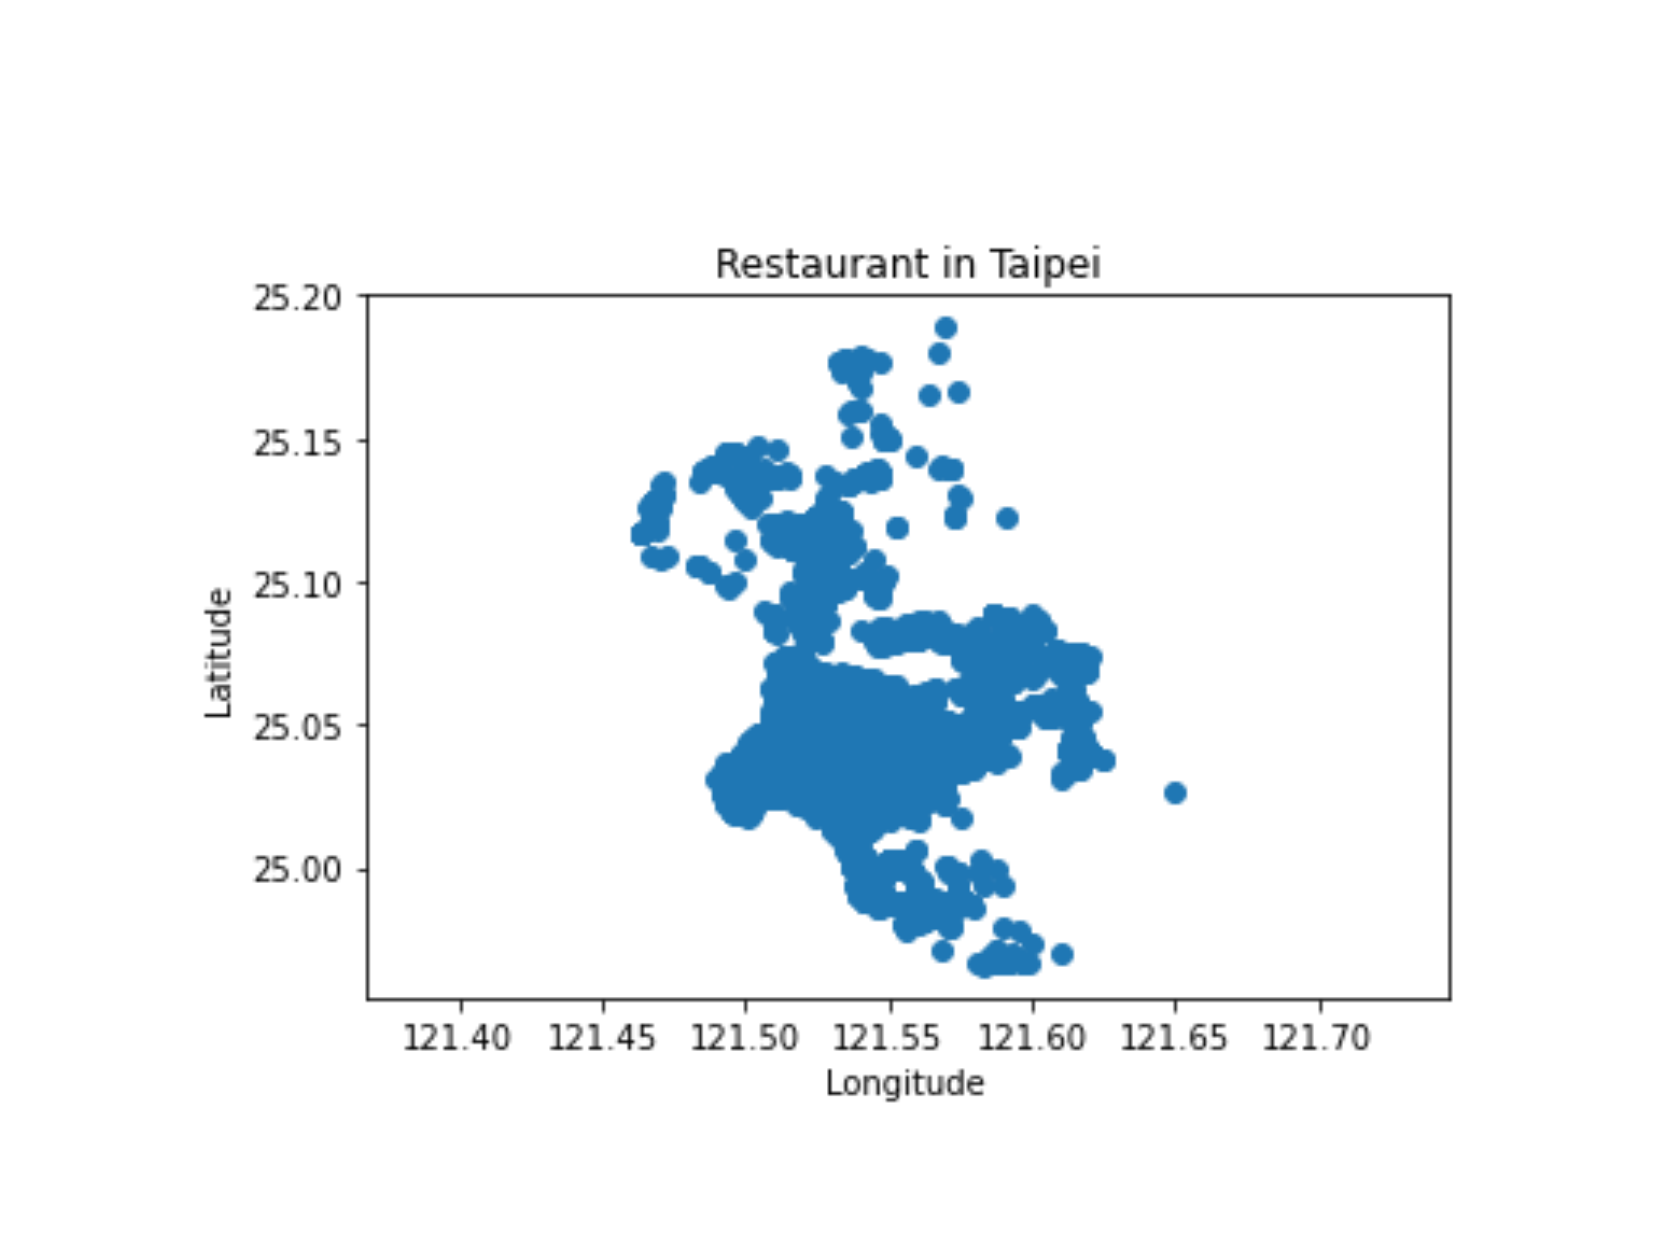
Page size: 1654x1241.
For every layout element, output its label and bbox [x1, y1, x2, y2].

picture [183, 224, 1469, 1123]
